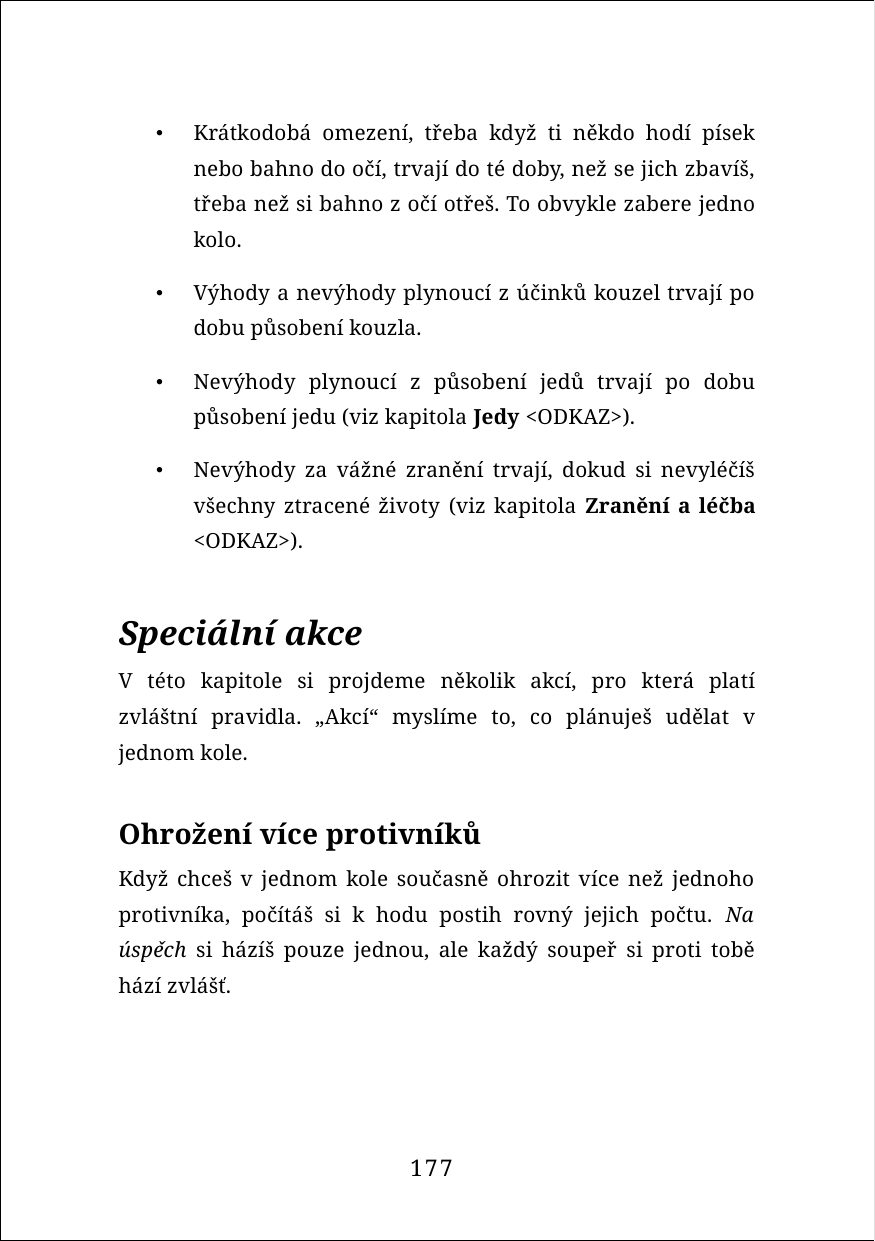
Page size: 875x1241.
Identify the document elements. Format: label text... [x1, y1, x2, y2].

text Když chceš v jednom kole současně ohrozit více než jednoho protivníka, počítáš si k hodu postih rovný jejich počtu. Na úspěch si házíš pouze jednou, ale každý soupeř si proti tobě hází zvlášť. [118, 864, 756, 999]
subtitle Speciální akce [118, 609, 756, 655]
list Výhody a nevýhody plynoucí z účinků kouzel trvají po dobu působení kouzla. [156, 278, 756, 342]
text V této kapitole si projdeme několik akcí, pro která platí zvláštní pravidla. „Akcí“ myslíme to, co plánuješ udělat v jednom kole. [118, 667, 756, 766]
subtitle Ohrožení více protivníků [118, 814, 756, 853]
list Krátkodobá omezení, třeba když ti někdo hodí písek nebo bahno do očí, trvají do té doby, než se jich zbavíš, třeba než si bahno z očí otřeš. To obvykle zabere jedno kolo. [156, 118, 756, 253]
list Nevýhody za vážné zranění trvají, dokud si nevyléčíš všechny ztracené životy (viz kapitola Zranění a léčba <ODKAZ>). [156, 456, 756, 555]
list Nevýhody plynoucí z působení jedů trvají po dobu působení jedu (viz kapitola Jedy <ODKAZ>). [156, 367, 756, 431]
